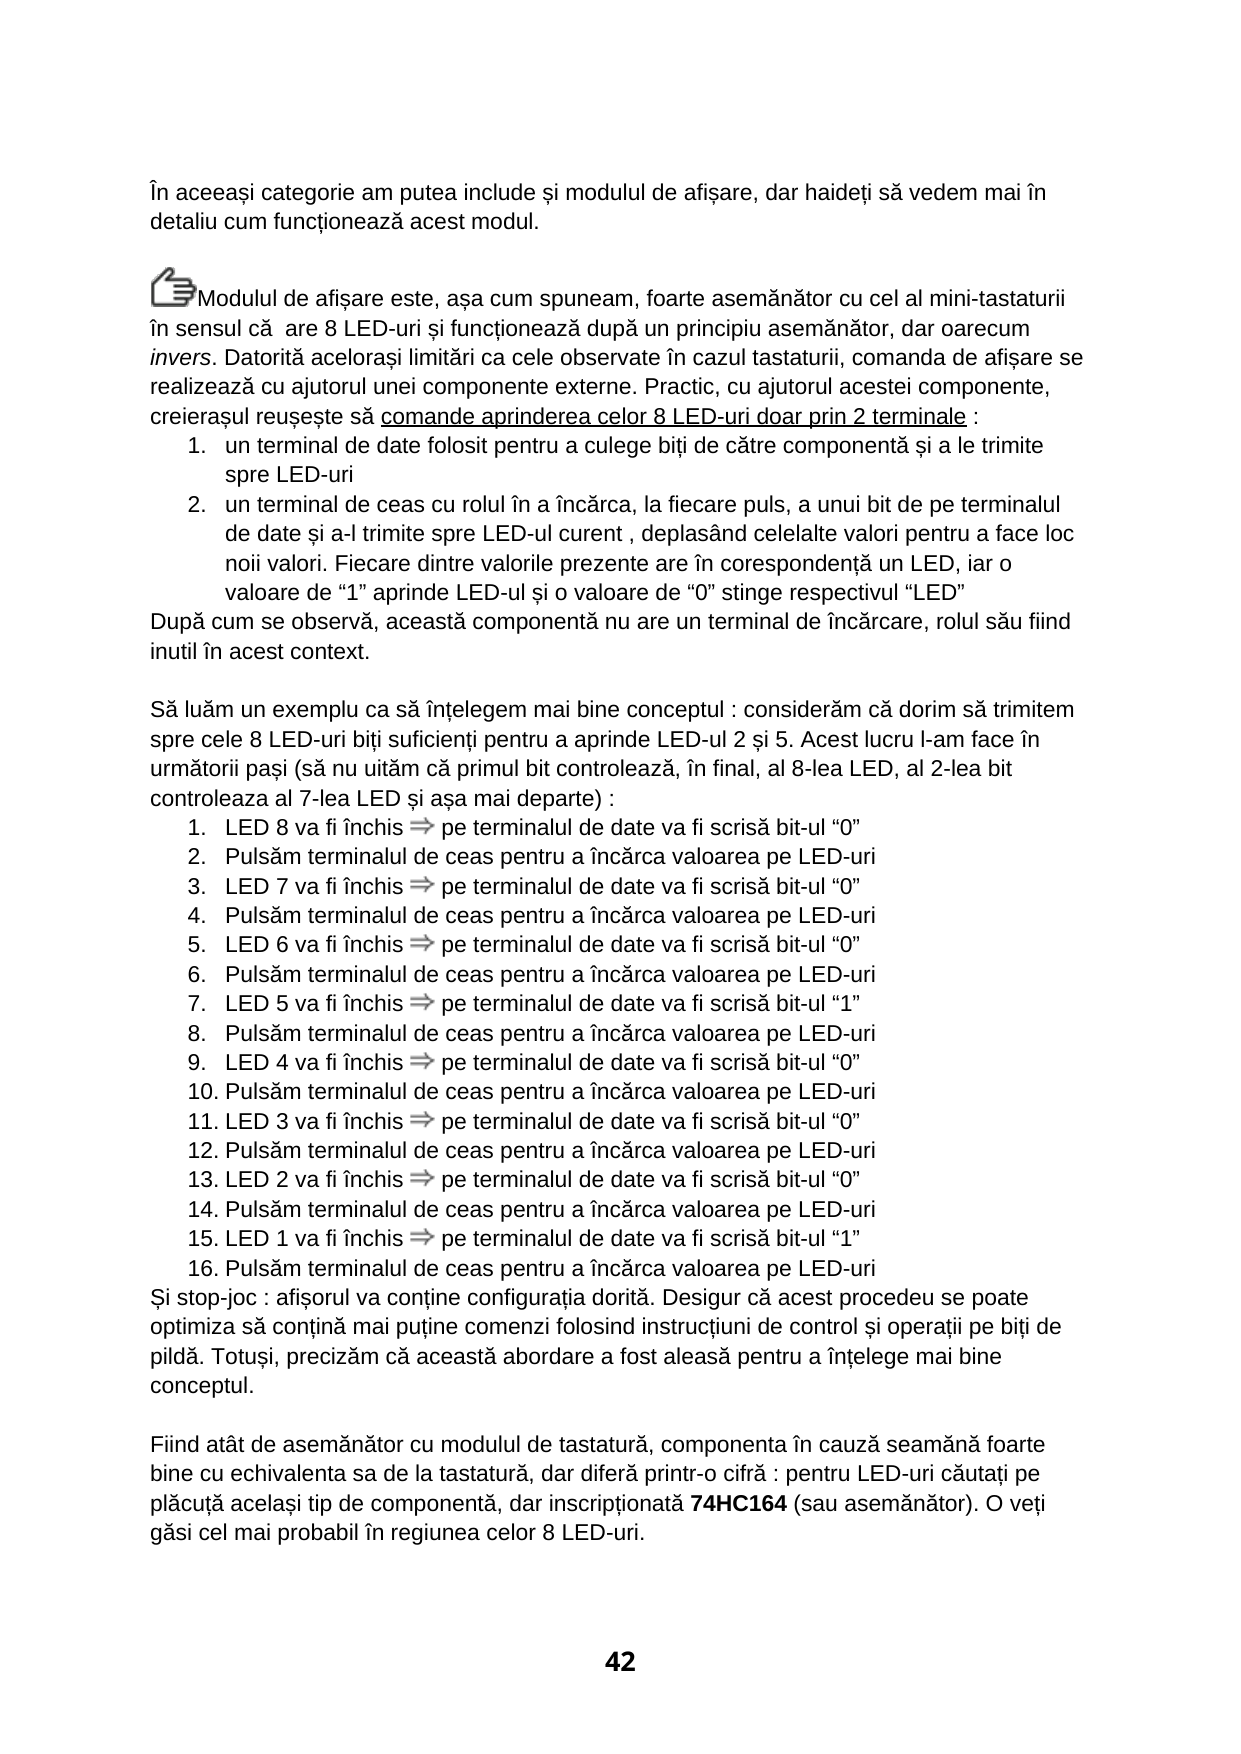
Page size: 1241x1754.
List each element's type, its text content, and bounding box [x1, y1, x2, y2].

list LED 4 va fi închis pe terminalul de date va fi scrisă bit-ul “0” [187, 1049, 1091, 1075]
list un terminal de date folosit pentru a culege biți de către componentă și a le trimite spre LED-uri [187, 433, 1091, 488]
picture [409, 816, 435, 836]
list Pulsăm terminalul de ceas pentru a încărca valoarea pe LED-uri [187, 961, 1091, 987]
picture [409, 1051, 435, 1071]
list LED 7 va fi închis pe terminalul de date va fi scrisă bit-ul “0” [187, 873, 1091, 899]
list Pulsăm terminalul de ceas pentru a încărca valoarea pe LED-uri [187, 903, 1091, 928]
list Pulsăm terminalul de ceas pentru a încărca valoarea pe LED-uri [187, 1020, 1091, 1046]
text Modulul de afișare este, așa cum spuneam, foarte asemănător cu cel al mini-tastaturii în sensul că are 8 LED-uri și funcționează după un principiu asemănător, dar oarecum invers. Datorită acelorași limitări ca cele observate în cazul tastaturii, comanda de afișare se realizează cu ajutorul unei componente externe. Practic, cu ajutorul acestei componente, creierașul reușește să comande aprinderea celor 8 LED-uri doar prin 2 terminale : [150, 267, 1091, 429]
list un terminal de ceas cu rolul în a încărca, la fiecare puls, a unui bit de pe terminalul de date și a-l trimite spre LED-ul curent , deplasând celelalte valori pentru a face loc noii valori. Fiecare dintre valorile prezente are în corespondență un LED, iar o valoare de “1” aprinde LED-ul și o valoare de “0” stinge respectivul “LED” [187, 491, 1091, 605]
text Și stop-joc : afișorul va conține configurația dorită. Desigur că acest procedeu se poate optimiza să conțină mai puține comenzi folosind instrucțiuni de control și operații pe biți de pildă. Totuși, precizăm că această abordare a fost aleasă pentru a înțelege mai bine conceptul. [150, 1284, 1091, 1398]
text Fiind atât de asemănător cu modulul de tastatură, componenta în cauză seamănă foarte bine cu echivalenta sa de la tastatură, dar diferă printr-o cifră : pentru LED-uri căutați pe plăcuță același tip de componentă, dar inscripționată 74HC164 (sau asemănător). O veți găsi cel mai probabil în regiunea celor 8 LED-uri. [150, 1431, 1091, 1545]
list Pulsăm terminalul de ceas pentru a încărca valoarea pe LED-uri [187, 1255, 1091, 1281]
picture [409, 1169, 435, 1188]
list LED 2 va fi închis pe terminalul de date va fi scrisă bit-ul “0” [187, 1167, 1091, 1193]
list LED 3 va fi închis pe terminalul de date va fi scrisă bit-ul “0” [187, 1108, 1091, 1134]
picture [409, 934, 435, 953]
picture [409, 1227, 435, 1247]
list LED 6 va fi închis pe terminalul de date va fi scrisă bit-ul “0” [187, 932, 1091, 958]
list Pulsăm terminalul de ceas pentru a încărca valoarea pe LED-uri [187, 1196, 1091, 1222]
list LED 1 va fi închis pe terminalul de date va fi scrisă bit-ul “1” [187, 1226, 1091, 1251]
text În aceeași categorie am putea include și modulul de afișare, dar haideți să vedem mai în detaliu cum funcționează acest modul. [150, 179, 1091, 234]
text După cum se observă, această componentă nu are un terminal de încărcare, rolul său fiind inutil în acest context. [150, 609, 1091, 664]
text Să luăm un exemplu ca să înțelegem mai bine conceptul : considerăm că dorim să trimitem spre cele 8 LED-uri biți suficienți pentru a aprinde LED-ul 2 și 5. Acest lucru l-am face în următorii pași (să nu uităm că primul bit controlează, în final, al 8-lea LED, al 2-lea bit controleaza al 7-lea LED și așa mai departe) : [150, 697, 1091, 811]
list Pulsăm terminalul de ceas pentru a încărca valoarea pe LED-uri [187, 844, 1091, 869]
list Pulsăm terminalul de ceas pentru a încărca valoarea pe LED-uri [187, 1079, 1091, 1104]
picture [409, 1110, 435, 1129]
list LED 5 va fi închis pe terminalul de date va fi scrisă bit-ul “1” [187, 991, 1091, 1016]
picture [150, 267, 197, 307]
list Pulsăm terminalul de ceas pentru a încărca valoarea pe LED-uri [187, 1138, 1091, 1163]
list LED 8 va fi închis pe terminalul de date va fi scrisă bit-ul “0” [187, 814, 1091, 840]
picture [409, 992, 435, 1012]
picture [409, 875, 435, 894]
